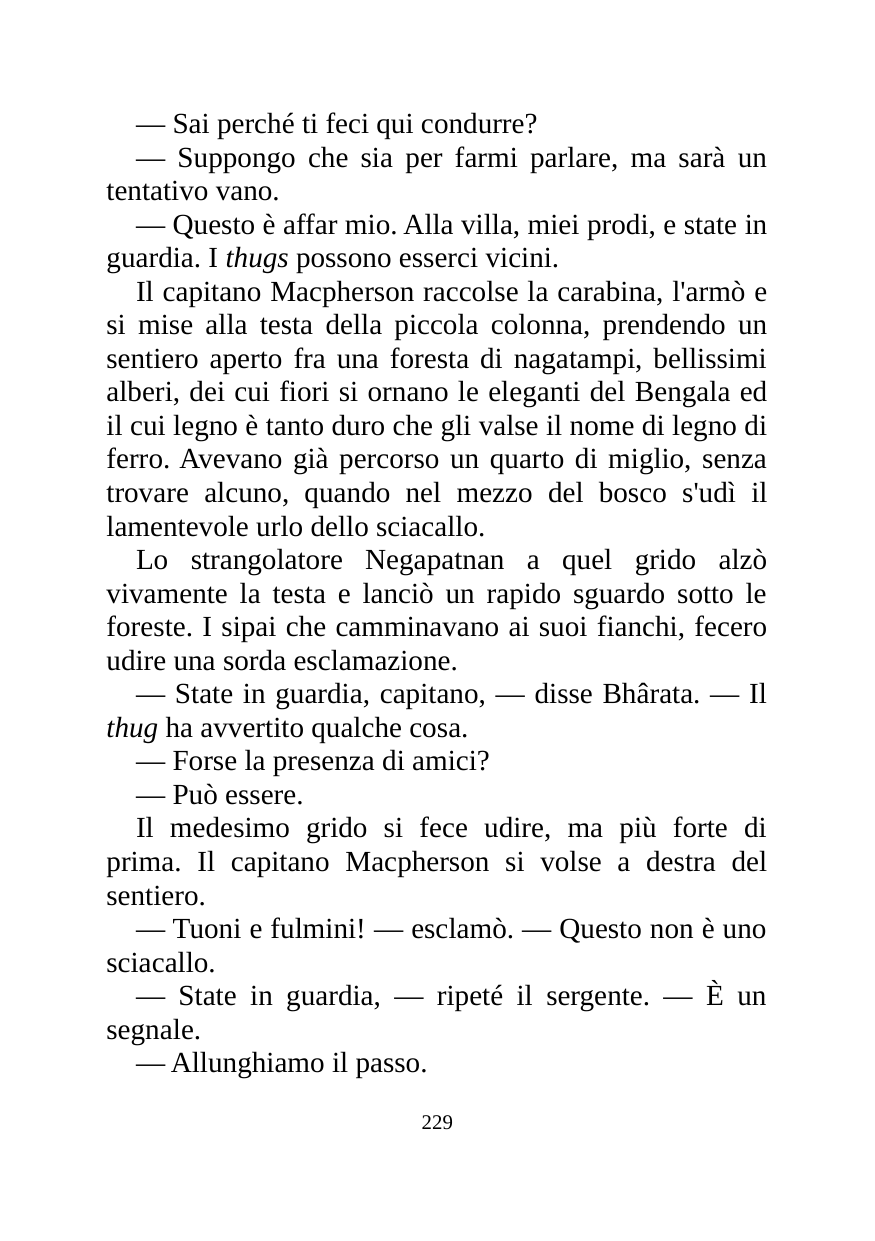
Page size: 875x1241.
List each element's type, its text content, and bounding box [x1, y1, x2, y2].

text — Suppongo che sia per farmi parlare, ma sarà un tentativo vano. [106, 140, 768, 207]
text — Allunghiamo il passo. [106, 1045, 768, 1079]
text — State in guardia, — ripeté il sergente. — È un segnale. [106, 978, 768, 1045]
text Lo strangolatore Negapatnan a quel grido alzò vivamente la testa e lanciò un rapido sguardo sotto le foreste. I sipai che camminavano ai suoi fianchi, fecero udire una sorda esclamazione. [106, 542, 768, 676]
text — Sai perché ti feci qui condurre? [106, 106, 768, 140]
text — Questo è affar mio. Alla villa, miei prodi, e state in guardia. I thugs possono esserci vicini. [106, 207, 768, 274]
text — Può essere. [106, 777, 768, 811]
text — State in guardia, capitano, — disse Bhârata. — Il thug ha avvertito qualche cosa. [106, 676, 768, 743]
text — Tuoni e fulmini! — esclamò. — Questo non è uno sciacallo. [106, 911, 768, 978]
text Il medesimo grido si fece udire, ma più forte di prima. Il capitano Macpherson si volse a destra del sentiero. [106, 811, 768, 911]
text Il capitano Macpherson raccolse la carabina, l'armò e si mise alla testa della piccola colonna, prendendo un sentiero aperto fra una foresta di nagatampi, bellissimi alberi, dei cui fiori si ornano le eleganti del Bengala ed il cui legno è tanto duro che gli valse il nome di legno di ferro. Avevano già percorso un quarto di miglio, senza trovare alcuno, quando nel mezzo del bosco s'udì il lamentevole urlo dello sciacallo. [106, 274, 768, 542]
text — Forse la presenza di amici? [106, 743, 768, 777]
